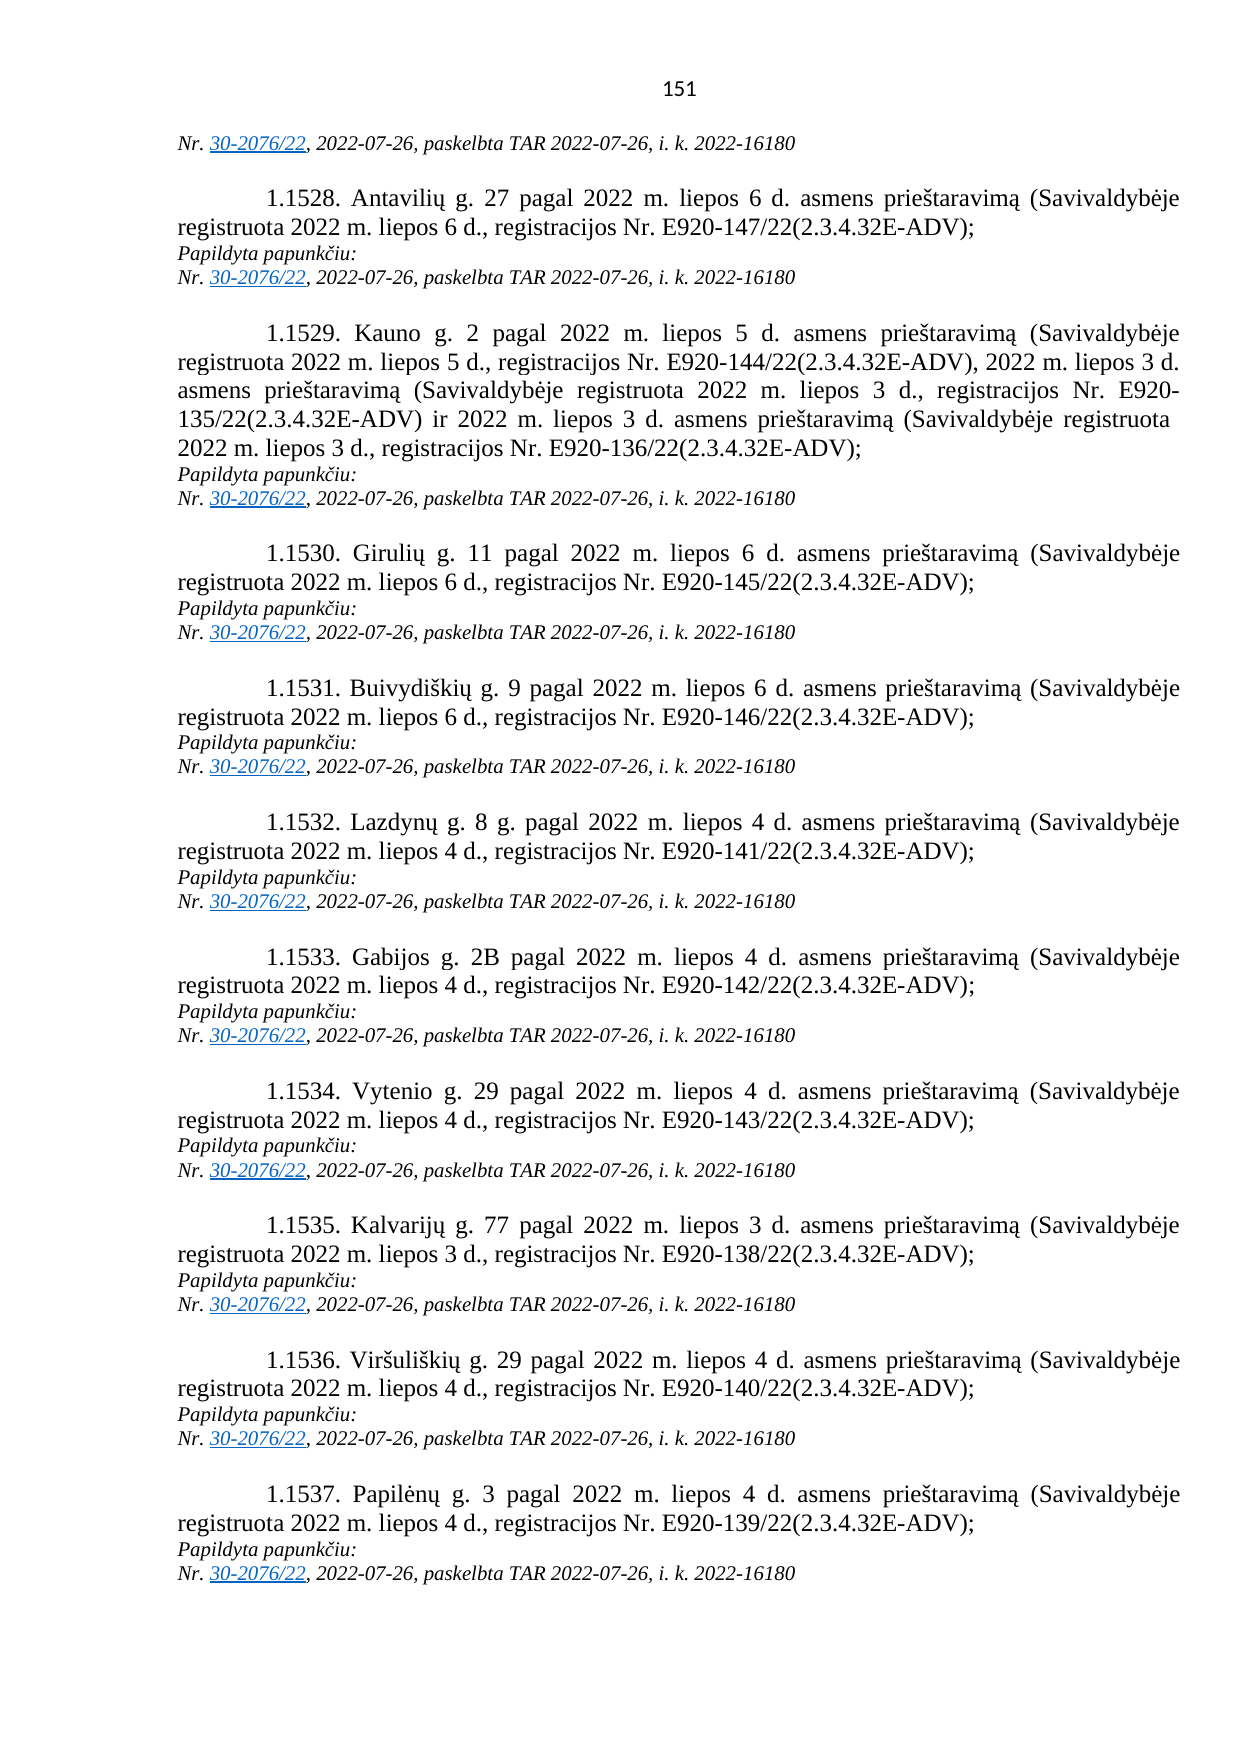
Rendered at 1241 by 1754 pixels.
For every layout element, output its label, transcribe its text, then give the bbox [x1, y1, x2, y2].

text Papildyta papunkčiu: [177, 462, 1181, 486]
text 1.1537. Papilėnų g. 3 pagal 2022 m. liepos 4 d. asmens prieštaravimą (Savivaldybėje registruota 2022 m. liepos 4 d., registracijos Nr. E920-139/22(2.3.4.32E-ADV); [177, 1479, 1181, 1537]
text Nr. 30-2076/22, 2022-07-26, paskelbta TAR 2022-07-26, i. k. 2022-16180 [177, 1561, 1181, 1585]
text Nr. 30-2076/22, 2022-07-26, paskelbta TAR 2022-07-26, i. k. 2022-16180 [177, 1023, 1181, 1047]
text Papildyta papunkčiu: [177, 596, 1181, 620]
text Papildyta papunkčiu: [177, 865, 1181, 889]
text Papildyta papunkčiu: [177, 1537, 1181, 1561]
text 1.1532. Lazdynų g. 8 g. pagal 2022 m. liepos 4 d. asmens prieštaravimą (Savivaldybėje registruota 2022 m. liepos 4 d., registracijos Nr. E920-141/22(2.3.4.32E-ADV); [177, 807, 1181, 865]
text Papildyta papunkčiu: [177, 241, 1181, 265]
text 1.1533. Gabijos g. 2B pagal 2022 m. liepos 4 d. asmens prieštaravimą (Savivaldybėje registruota 2022 m. liepos 4 d., registracijos Nr. E920-142/22(2.3.4.32E-ADV); [177, 942, 1181, 999]
text Nr. 30-2076/22, 2022-07-26, paskelbta TAR 2022-07-26, i. k. 2022-16180 [177, 486, 1181, 510]
text Nr. 30-2076/22, 2022-07-26, paskelbta TAR 2022-07-26, i. k. 2022-16180 [177, 620, 1181, 644]
text 1.1529. Kauno g. 2 pagal 2022 m. liepos 5 d. asmens prieštaravimą (Savivaldybėje registruota 2022 m. liepos 5 d., registracijos Nr. E920-144/22(2.3.4.32E-ADV), 2022 m. liepos 3 d. asmens prieštaravimą (Savivaldybėje registruota 2022 m. liepos 3 d., registracijos Nr. E920-135/22(2.3.4.32E-ADV) ir 2022 m. liepos 3 d. asmens prieštaravimą (Savivaldybėje registruota 2022 m. liepos 3 d., registracijos Nr. E920-136/22(2.3.4.32E-ADV); [177, 318, 1181, 462]
text Nr. 30-2076/22, 2022-07-26, paskelbta TAR 2022-07-26, i. k. 2022-16180 [177, 1426, 1181, 1450]
text 1.1535. Kalvarijų g. 77 pagal 2022 m. liepos 3 d. asmens prieštaravimą (Savivaldybėje registruota 2022 m. liepos 3 d., registracijos Nr. E920-138/22(2.3.4.32E-ADV); [177, 1210, 1181, 1268]
text Papildyta papunkčiu: [177, 730, 1181, 754]
text Nr. 30-2076/22, 2022-07-26, paskelbta TAR 2022-07-26, i. k. 2022-16180 [177, 265, 1181, 289]
text Nr. 30-2076/22, 2022-07-26, paskelbta TAR 2022-07-26, i. k. 2022-16180 [177, 131, 1181, 155]
text Nr. 30-2076/22, 2022-07-26, paskelbta TAR 2022-07-26, i. k. 2022-16180 [177, 1157, 1181, 1182]
text Papildyta papunkčiu: [177, 1268, 1181, 1292]
text Papildyta papunkčiu: [177, 1402, 1181, 1426]
text Papildyta papunkčiu: [177, 999, 1181, 1023]
text 1.1536. Viršuliškių g. 29 pagal 2022 m. liepos 4 d. asmens prieštaravimą (Savivaldybėje registruota 2022 m. liepos 4 d., registracijos Nr. E920-140/22(2.3.4.32E-ADV); [177, 1345, 1181, 1402]
text Nr. 30-2076/22, 2022-07-26, paskelbta TAR 2022-07-26, i. k. 2022-16180 [177, 1292, 1181, 1316]
text Nr. 30-2076/22, 2022-07-26, paskelbta TAR 2022-07-26, i. k. 2022-16180 [177, 754, 1181, 778]
text 1.1534. Vytenio g. 29 pagal 2022 m. liepos 4 d. asmens prieštaravimą (Savivaldybėje registruota 2022 m. liepos 4 d., registracijos Nr. E920-143/22(2.3.4.32E-ADV); [177, 1076, 1181, 1133]
text 1.1531. Buivydiškių g. 9 pagal 2022 m. liepos 6 d. asmens prieštaravimą (Savivaldybėje registruota 2022 m. liepos 6 d., registracijos Nr. E920-146/22(2.3.4.32E-ADV); [177, 673, 1181, 730]
text 1.1528. Antavilių g. 27 pagal 2022 m. liepos 6 d. asmens prieštaravimą (Savivaldybėje registruota 2022 m. liepos 6 d., registracijos Nr. E920-147/22(2.3.4.32E-ADV); [177, 183, 1181, 241]
text Papildyta papunkčiu: [177, 1133, 1181, 1157]
text Nr. 30-2076/22, 2022-07-26, paskelbta TAR 2022-07-26, i. k. 2022-16180 [177, 889, 1181, 913]
text 1.1530. Girulių g. 11 pagal 2022 m. liepos 6 d. asmens prieštaravimą (Savivaldybėje registruota 2022 m. liepos 6 d., registracijos Nr. E920-145/22(2.3.4.32E-ADV); [177, 538, 1181, 596]
